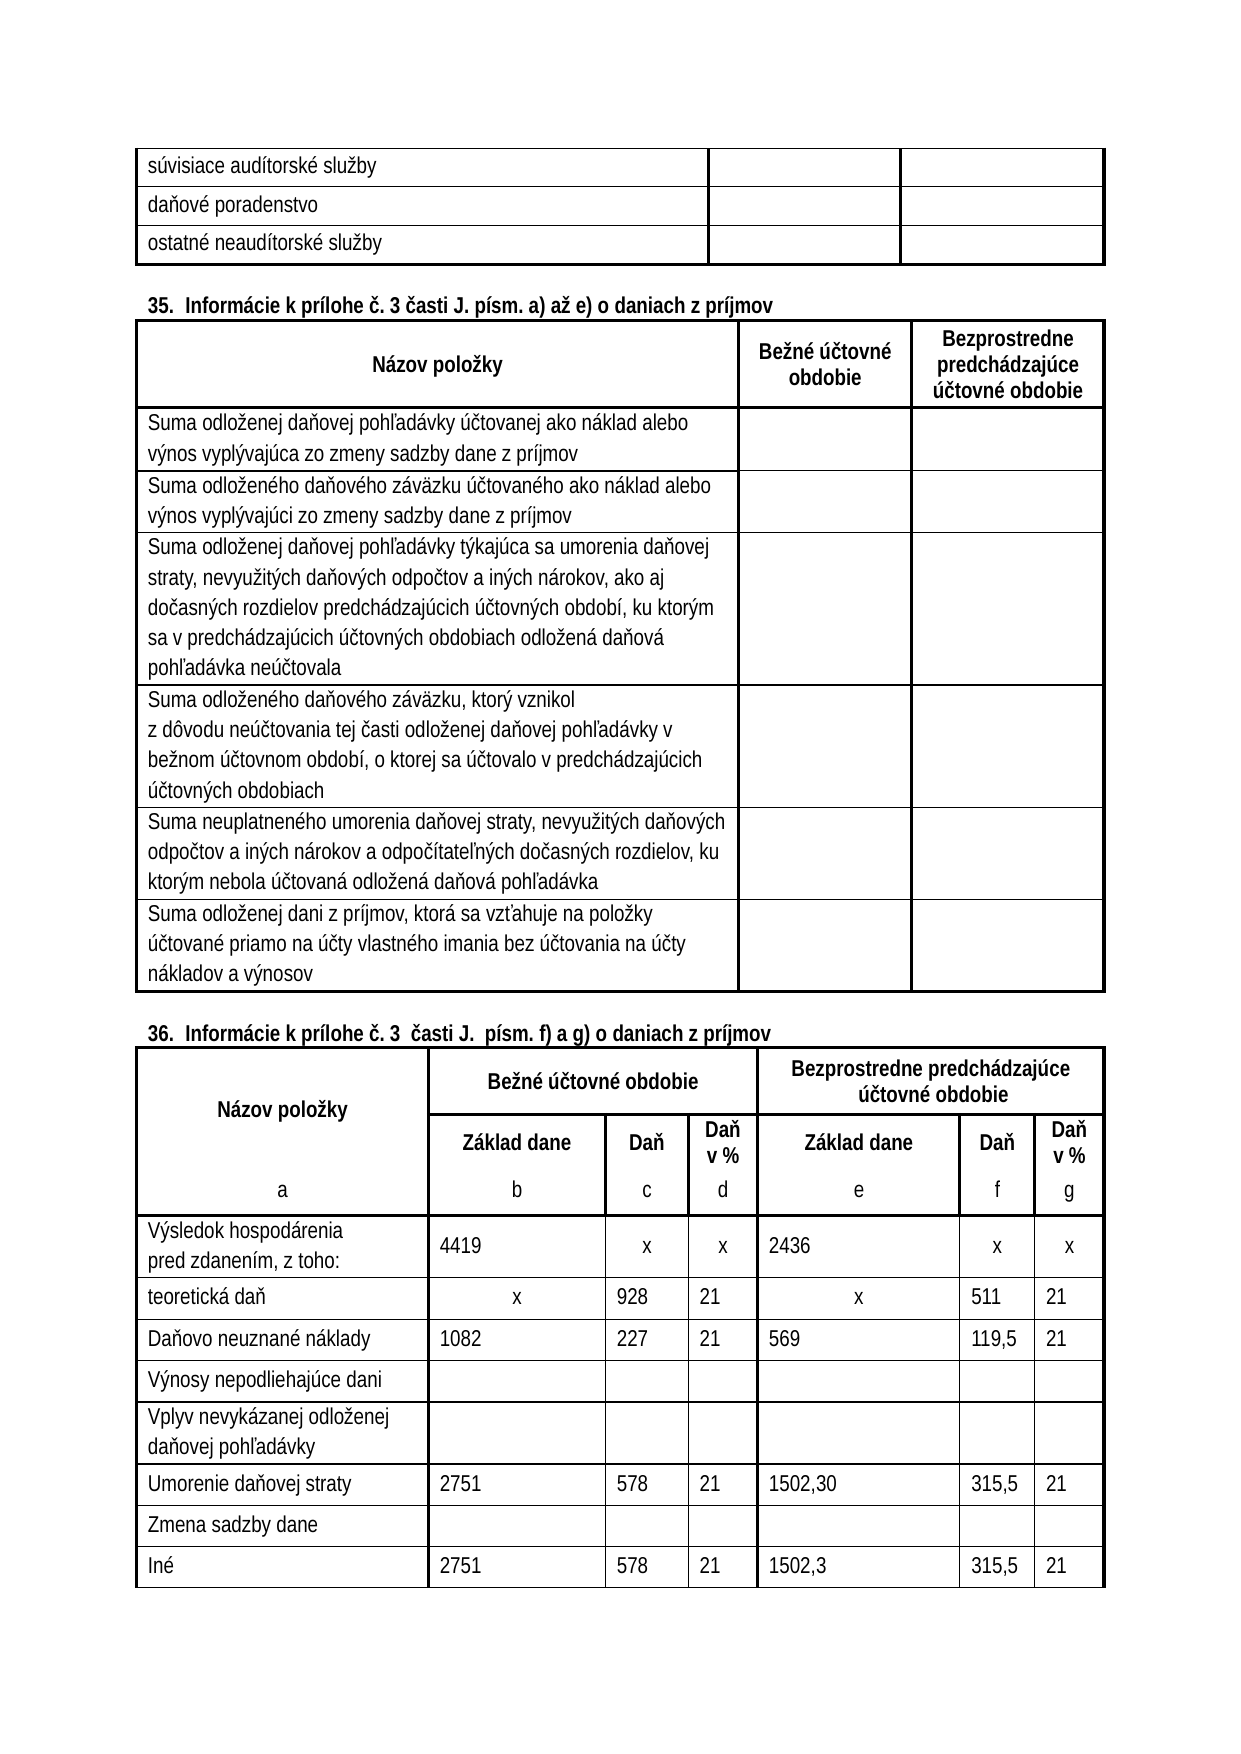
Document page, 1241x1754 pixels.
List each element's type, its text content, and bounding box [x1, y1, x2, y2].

table_cell 21 [689, 1278, 756, 1318]
table_cell [430, 1403, 605, 1463]
table_cell [902, 149, 1102, 186]
table_cell [960, 1403, 1034, 1463]
table_cell 569 [759, 1320, 959, 1360]
table_cell daňové poradenstvo [138, 187, 707, 224]
table_cell [710, 187, 899, 224]
table_cell 227 [606, 1320, 688, 1360]
table_cell [689, 1361, 756, 1401]
table_cell [1035, 1403, 1102, 1463]
title Informácie k prílohe č. 3 časti J. písm. a) až e) o daniach z príjmov [148, 292, 1093, 319]
table_cell x [430, 1278, 605, 1318]
table_cell [740, 686, 910, 807]
table_cell 1082 [430, 1320, 605, 1360]
table_cell Suma odloženého daňového záväzku účtovaného ako náklad alebo výnos vyplývajúci zo zmeny sadzby dane z príjmov [138, 472, 737, 532]
table_cell Suma neuplatneného umorenia daňovej straty, nevyužitých daňových odpočtov a iných nárokov a odpočítateľných dočasných rozdielov, ku ktorým nebola účtovaná odložená daňová pohľadávka [138, 808, 737, 898]
table_cell 21 [1035, 1465, 1102, 1504]
table_cell [913, 808, 1102, 898]
table_header Bezprostredne predchádzajúce účtovné obdobie [759, 1049, 1102, 1113]
table_cell c [607, 1169, 687, 1213]
table_cell [606, 1506, 688, 1546]
table_cell [740, 471, 910, 532]
table_cell 1502,3 [759, 1547, 959, 1587]
table_cell Zmena sadzby dane [138, 1506, 427, 1546]
table_cell [913, 900, 1102, 990]
table_cell 21 [1035, 1320, 1102, 1360]
table_cell Základ dane [759, 1116, 958, 1169]
table_cell [689, 1506, 756, 1546]
table_cell teoretická daň [138, 1278, 427, 1318]
table_cell [759, 1403, 959, 1463]
table_cell 2436 [759, 1217, 959, 1277]
table_cell 511 [960, 1278, 1034, 1318]
table_cell 315,5 [960, 1465, 1034, 1504]
table_cell 928 [606, 1278, 688, 1318]
table_cell x [759, 1278, 959, 1318]
table_cell [740, 808, 910, 898]
table_cell [689, 1403, 756, 1463]
table_cell e [759, 1169, 958, 1213]
title Informácie k prílohe č. 3 časti J. písm. f) a g) o daniach z príjmov [148, 1019, 1093, 1046]
table_cell Iné [138, 1547, 427, 1587]
table_cell [913, 686, 1102, 807]
table_cell 315,5 [960, 1547, 1034, 1587]
table_cell 21 [689, 1547, 756, 1587]
table_cell Daňovo neuznané náklady [138, 1320, 427, 1360]
table_header Názov položky [138, 1049, 427, 1169]
table_cell Umorenie daňovej straty [138, 1465, 427, 1504]
table_cell Vplyv nevykázanej odloženej daňovej pohľadávky [138, 1403, 427, 1463]
table_cell Základ dane [430, 1116, 604, 1169]
table_cell [740, 533, 910, 684]
table_cell [1035, 1506, 1102, 1546]
table_cell súvisiace audítorské služby [138, 149, 707, 186]
table_cell 4419 [430, 1217, 605, 1277]
table_cell ostatné neaudítorské služby [138, 226, 707, 263]
table_cell [960, 1506, 1034, 1546]
table_cell 1502,30 [759, 1465, 959, 1504]
table_cell Daň [607, 1116, 687, 1169]
table_cell Výsledok hospodárenia pred zdanením, z toho: [138, 1217, 427, 1277]
table_cell [740, 900, 910, 990]
table_cell Daň v % [690, 1116, 756, 1169]
table_cell Suma odloženej daňovej pohľadávky týkajúca sa umorenia daňovej straty, nevyužitých daňových odpočtov a iných nárokov, ako aj dočasných rozdielov predchádzajúcich účtovných období, ku ktorým sa v predchádzajúcich účtovných obdobiach odložená daňová pohľadávka neúčtovala [138, 533, 737, 684]
table_cell a [138, 1169, 427, 1213]
table_cell 21 [689, 1320, 756, 1360]
table_cell x [606, 1217, 688, 1277]
table_cell 578 [606, 1547, 688, 1587]
table_cell b [430, 1169, 604, 1213]
table_cell 21 [1035, 1278, 1102, 1318]
table_cell 2751 [430, 1465, 605, 1504]
table_cell [913, 471, 1102, 532]
table_cell [759, 1361, 959, 1401]
table_cell g [1036, 1169, 1102, 1213]
table_cell [913, 533, 1102, 684]
table_cell 119,5 [960, 1320, 1034, 1360]
table_cell Suma odloženej daňovej pohľadávky účtovanej ako náklad alebo výnos vyplývajúca zo zmeny sadzby dane z príjmov [138, 409, 737, 470]
table_cell [913, 409, 1102, 470]
table_cell [430, 1361, 605, 1401]
table_cell [606, 1403, 688, 1463]
table_header Bezprostredne predchádzajúce účtovné obdobie [913, 322, 1102, 406]
table_cell f [961, 1169, 1033, 1213]
table_cell 578 [606, 1465, 688, 1504]
table_cell [740, 409, 910, 470]
table_cell [902, 187, 1102, 224]
table_cell Daň v % [1036, 1116, 1102, 1169]
table_cell [430, 1506, 605, 1546]
table_cell Daň [961, 1116, 1033, 1169]
table_cell [902, 226, 1102, 263]
table_cell [710, 226, 899, 263]
table_cell Suma odloženej dani z príjmov, ktorá sa vzťahuje na položky účtované priamo na účty vlastného imania bez účtovania na účty nákladov a výnosov [138, 900, 737, 990]
table_cell [710, 149, 899, 186]
table_header Bežné účtovné obdobie [430, 1049, 756, 1113]
table_cell 2751 [430, 1547, 605, 1587]
table_cell x [960, 1217, 1034, 1277]
table_cell Výnosy nepodliehajúce dani [138, 1361, 427, 1401]
table_cell [759, 1506, 959, 1546]
table_header Bežné účtovné obdobie [740, 322, 910, 406]
table_cell [1035, 1361, 1102, 1401]
table_header Názov položky [138, 322, 737, 406]
table_cell 21 [1035, 1547, 1102, 1587]
table_cell x [1035, 1217, 1102, 1277]
table_cell [606, 1361, 688, 1401]
table_cell 21 [689, 1465, 756, 1504]
table_cell [960, 1361, 1034, 1401]
table_cell Suma odloženého daňového záväzku, ktorý vznikol z dôvodu neúčtovania tej časti odloženej daňovej pohľadávky v bežnom účtovnom období, o ktorej sa účtovalo v predchádzajúcich účtovných obdobiach [138, 686, 737, 807]
table_cell x [689, 1217, 756, 1277]
table_cell d [690, 1169, 756, 1213]
